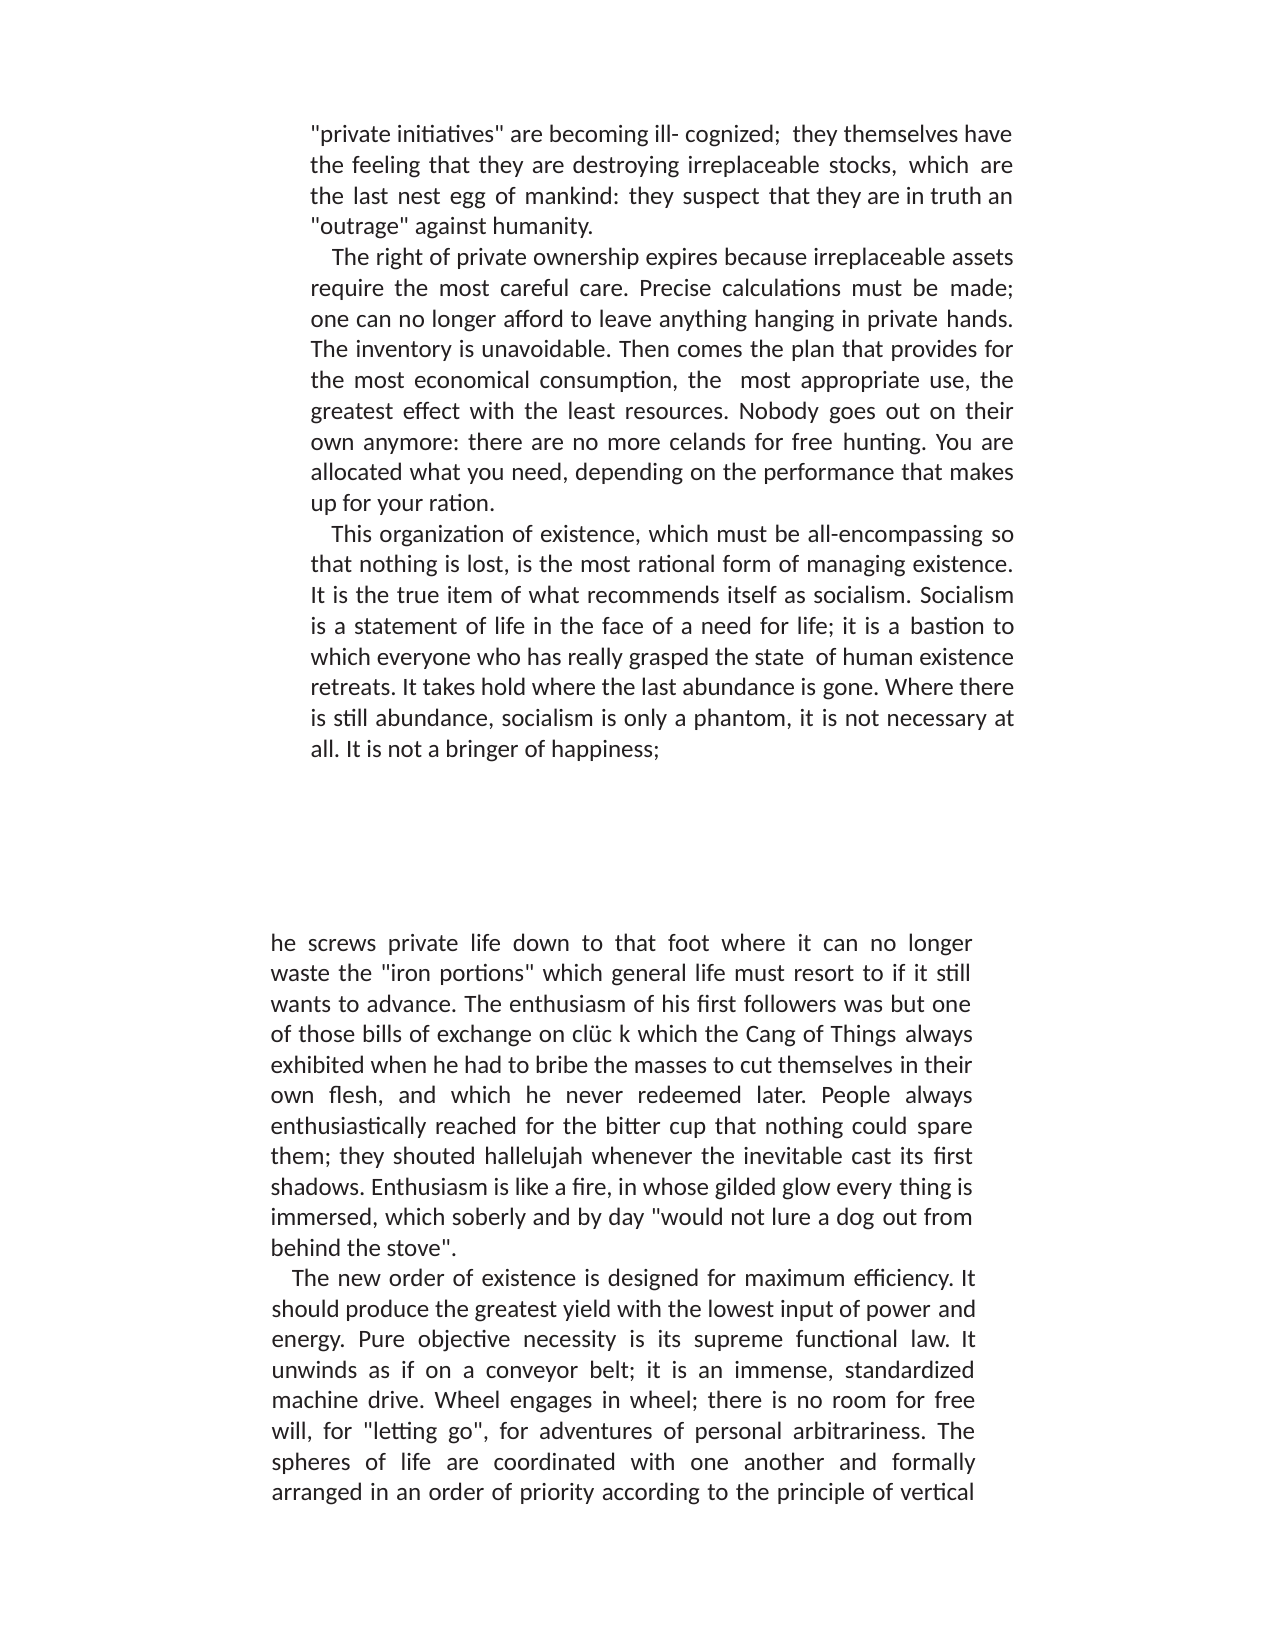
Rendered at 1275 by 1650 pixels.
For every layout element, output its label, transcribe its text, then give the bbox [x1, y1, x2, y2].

text he screws private life down to that foot where it can no longer waste the "iron portions" which general life must resort to if it still wants to advance. The enthusiasm of his first followers was but one of those bills of exchange on clüc k which the Cang of Things always exhibited when he had to bribe the masses to cut themselves in their own flesh, and which he never redeemed later. People always enthusiastically reached for the bitter cup that nothing could spare them; they shouted hallelujah whenever the inevitable cast its first shadows. Enthusiasm is like a fire, in whose gilded glow every thing is immersed, which soberly and by day "would not lure a dog out from behind the stove". [270, 927, 973, 1263]
text The right of private ownership expires because irreplaceable assets require the most careful care. Precise calculations must be made; one can no longer afford to leave anything hanging in private hands. The inventory is unavoidable. Then comes the plan that provides for the most economical consumption, the most appropriate use, the greatest effect with the least resources. Nobody goes out on their own anymore: there are no more celands for free hunting. You are allocated what you need, depending on the performance that makes up for your ration. [310, 241, 1014, 518]
text The new order of existence is designed for maximum efficiency. It should produce the greatest yield with the lowest input of power and energy. Pure objective necessity is its supreme functional law. It unwinds as if on a conveyor belt; it is an immense, standardized machine drive. Wheel engages in wheel; there is no room for free will, for "letting go", for adventures of personal arbitrariness. The spheres of life are coordinated with one another and formally arranged in an order of priority according to the principle of vertical [271, 1263, 976, 1507]
text "private initiatives" are becoming ill- cognized; they themselves have the feeling that they are destroying irreplaceable stocks, which are the last nest egg of mankind: they suspect that they are in truth an "outrage" against humanity. [310, 118, 1013, 241]
text This organization of existence, which must be all-encompassing so that nothing is lost, is the most rational form of managing existence. It is the true item of what recommends itself as socialism. Socialism is a statement of life in the face of a need for life; it is a bastion to which everyone who has really grasped the state of human existence retreats. It takes hold where the last abundance is gone. Where there is still abundance, socialism is only a phantom, it is not necessary at all. It is not a bringer of happiness; [310, 518, 1014, 763]
